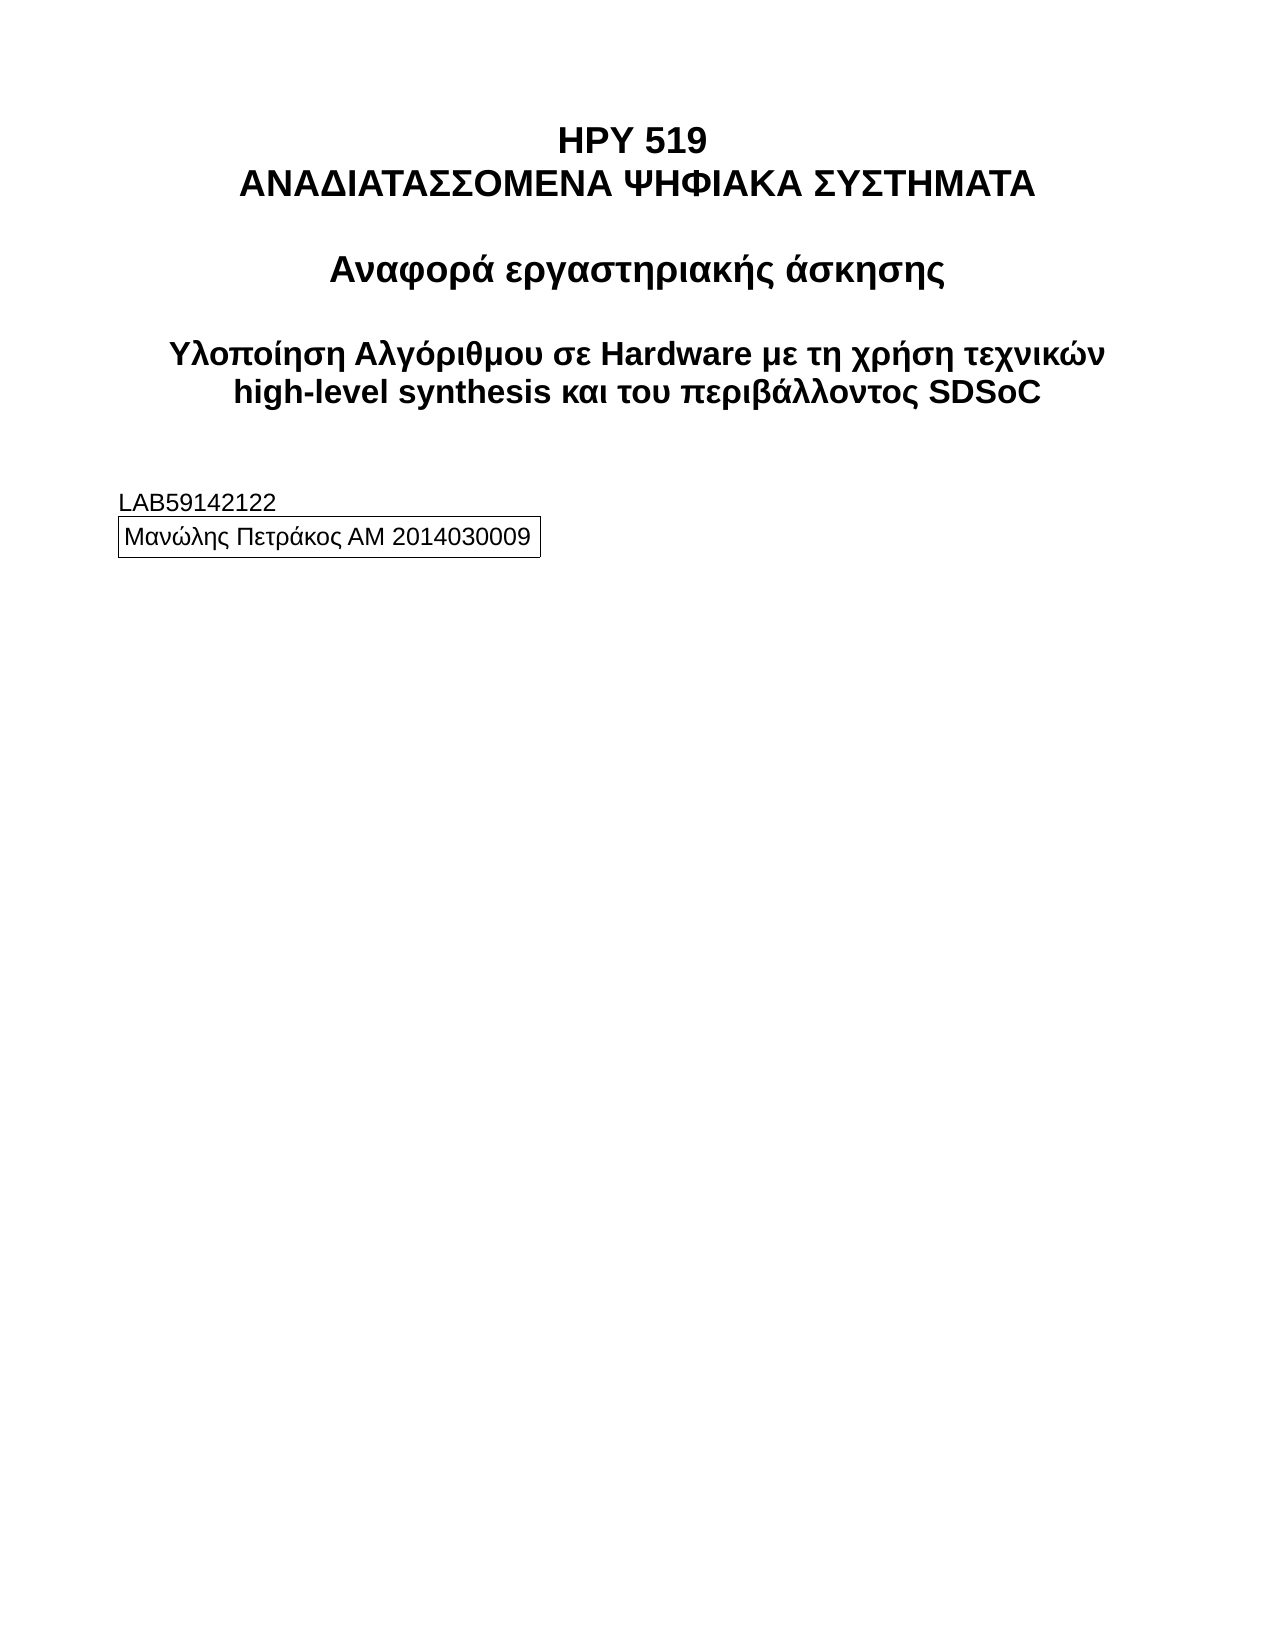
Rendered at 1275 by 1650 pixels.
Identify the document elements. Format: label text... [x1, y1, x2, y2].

text LAB59142122 [118, 487, 1157, 516]
text ΗΡΥ 519 [118, 118, 1157, 161]
text Υλοποίηση Αλγόριθμου σε Hardware με τη χρήση τεχνικών [118, 334, 1157, 372]
table_header Μανώλης Πετράκος ΑΜ 2014030009 [119, 517, 540, 557]
text ΑΝΑΔΙΑΤΑΣΣΟΜΕΝΑ ΨΗΦΙΑΚΑ ΣΥΣΤΗΜΑΤΑ [118, 161, 1157, 204]
text Αναφορά εργαστηριακής άσκησης [118, 247, 1157, 291]
text high-level synthesis και του περιβάλλοντος SDSoC [118, 372, 1157, 411]
